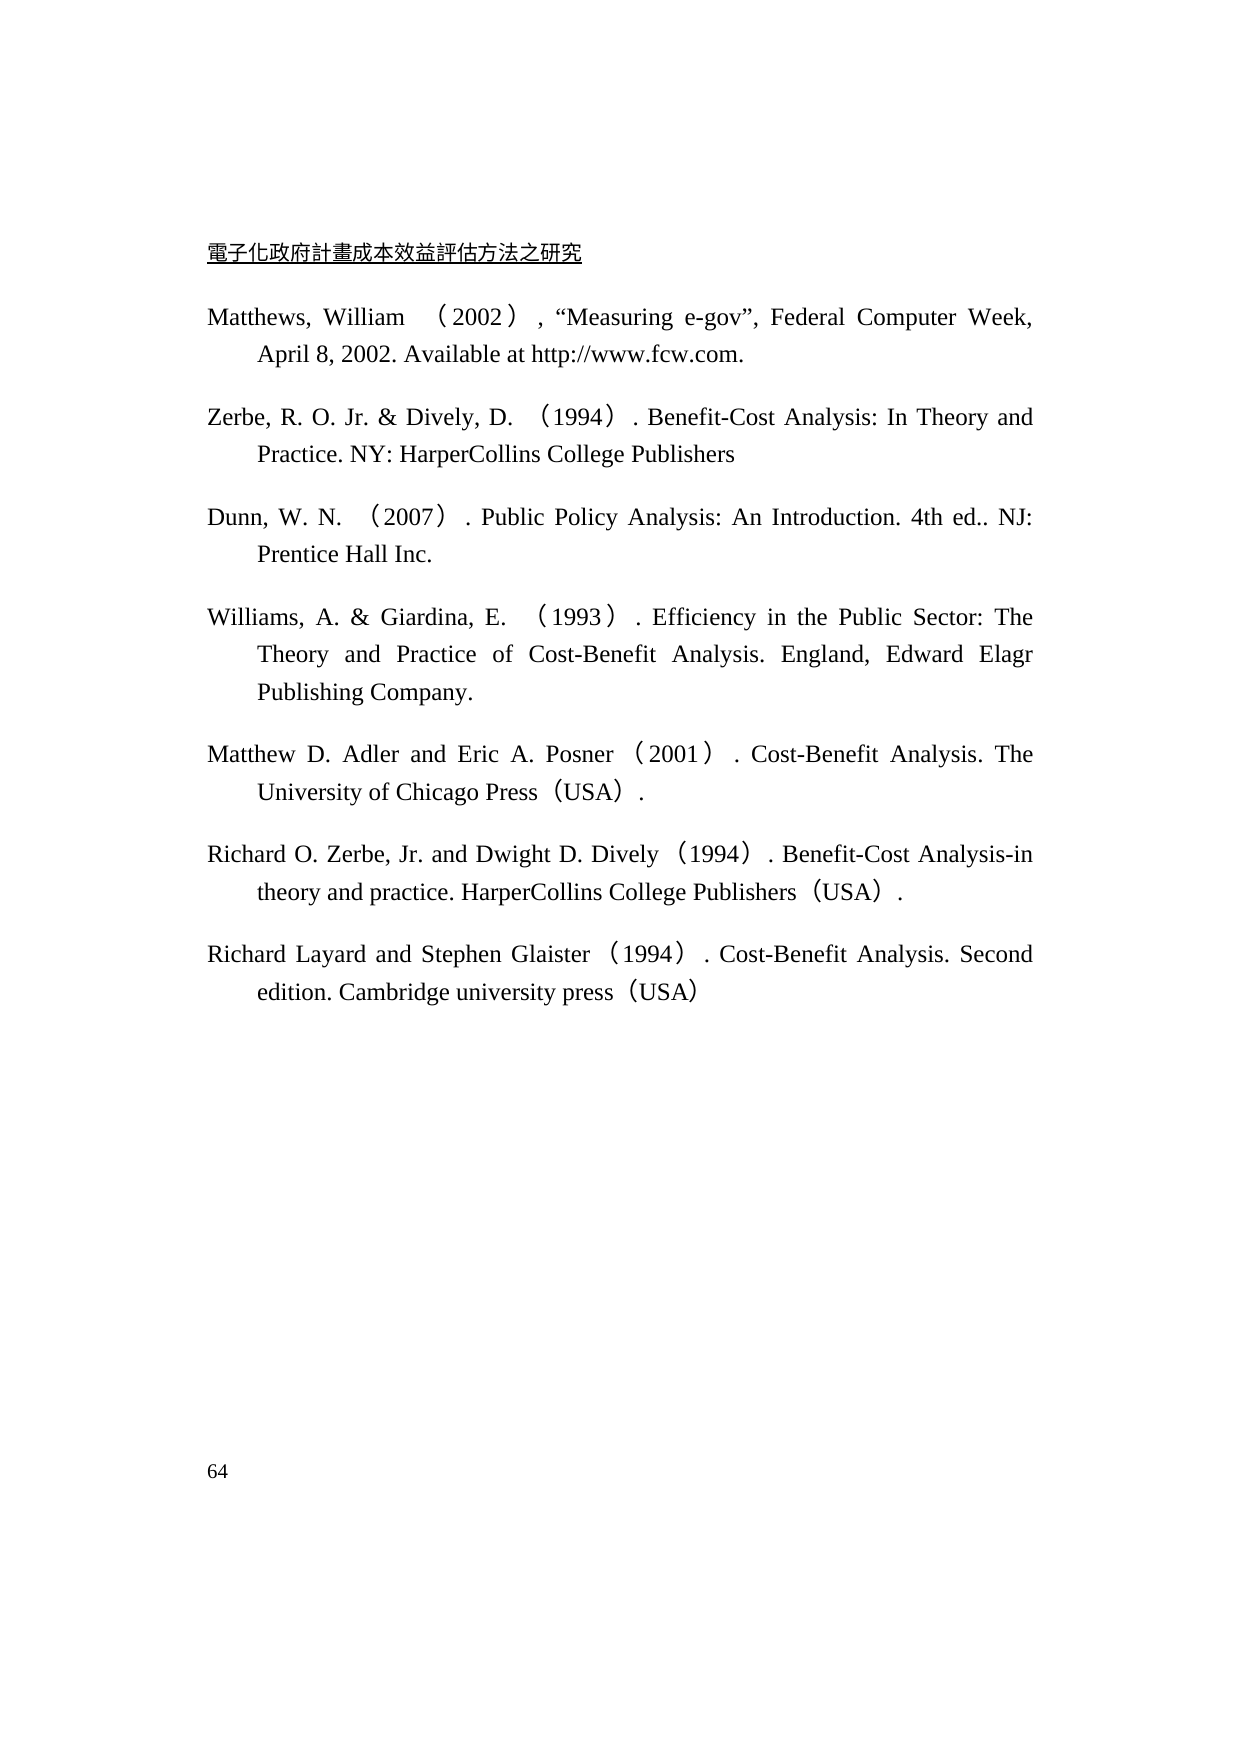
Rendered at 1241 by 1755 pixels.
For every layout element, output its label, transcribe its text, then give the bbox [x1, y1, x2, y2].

text Williams, A. & Giardina, E. （1993）. Efficiency in the Public Sector: The Theory and Practice of Cost-Benefit Analysis. England, Edward Elagr Publishing Company. [207, 595, 1033, 708]
text Matthews, William （2002）, “Measuring e-gov”, Federal Computer Week, April 8, 2002. Available at http://www.fcw.com. [207, 295, 1033, 370]
text Dunn, W. N. （2007）. Public Policy Analysis: An Introduction. 4th ed.. NJ: Prentice Hall Inc. [207, 495, 1033, 570]
text Matthew D. Adler and Eric A. Posner（2001）. Cost-Benefit Analysis. The University of Chicago Press（USA）. [207, 733, 1033, 808]
text Richard O. Zerbe, Jr. and Dwight D. Dively（1994）. Benefit-Cost Analysis-in theory and practice. HarperCollins College Publishers（USA）. [207, 833, 1033, 908]
text Zerbe, R. O. Jr. & Dively, D. （1994）. Benefit-Cost Analysis: In Theory and Practice. NY: HarperCollins College Publishers [207, 395, 1033, 470]
text Richard Layard and Stephen Glaister（1994）. Cost-Benefit Analysis. Second edition. Cambridge university press（USA） [207, 933, 1033, 1008]
